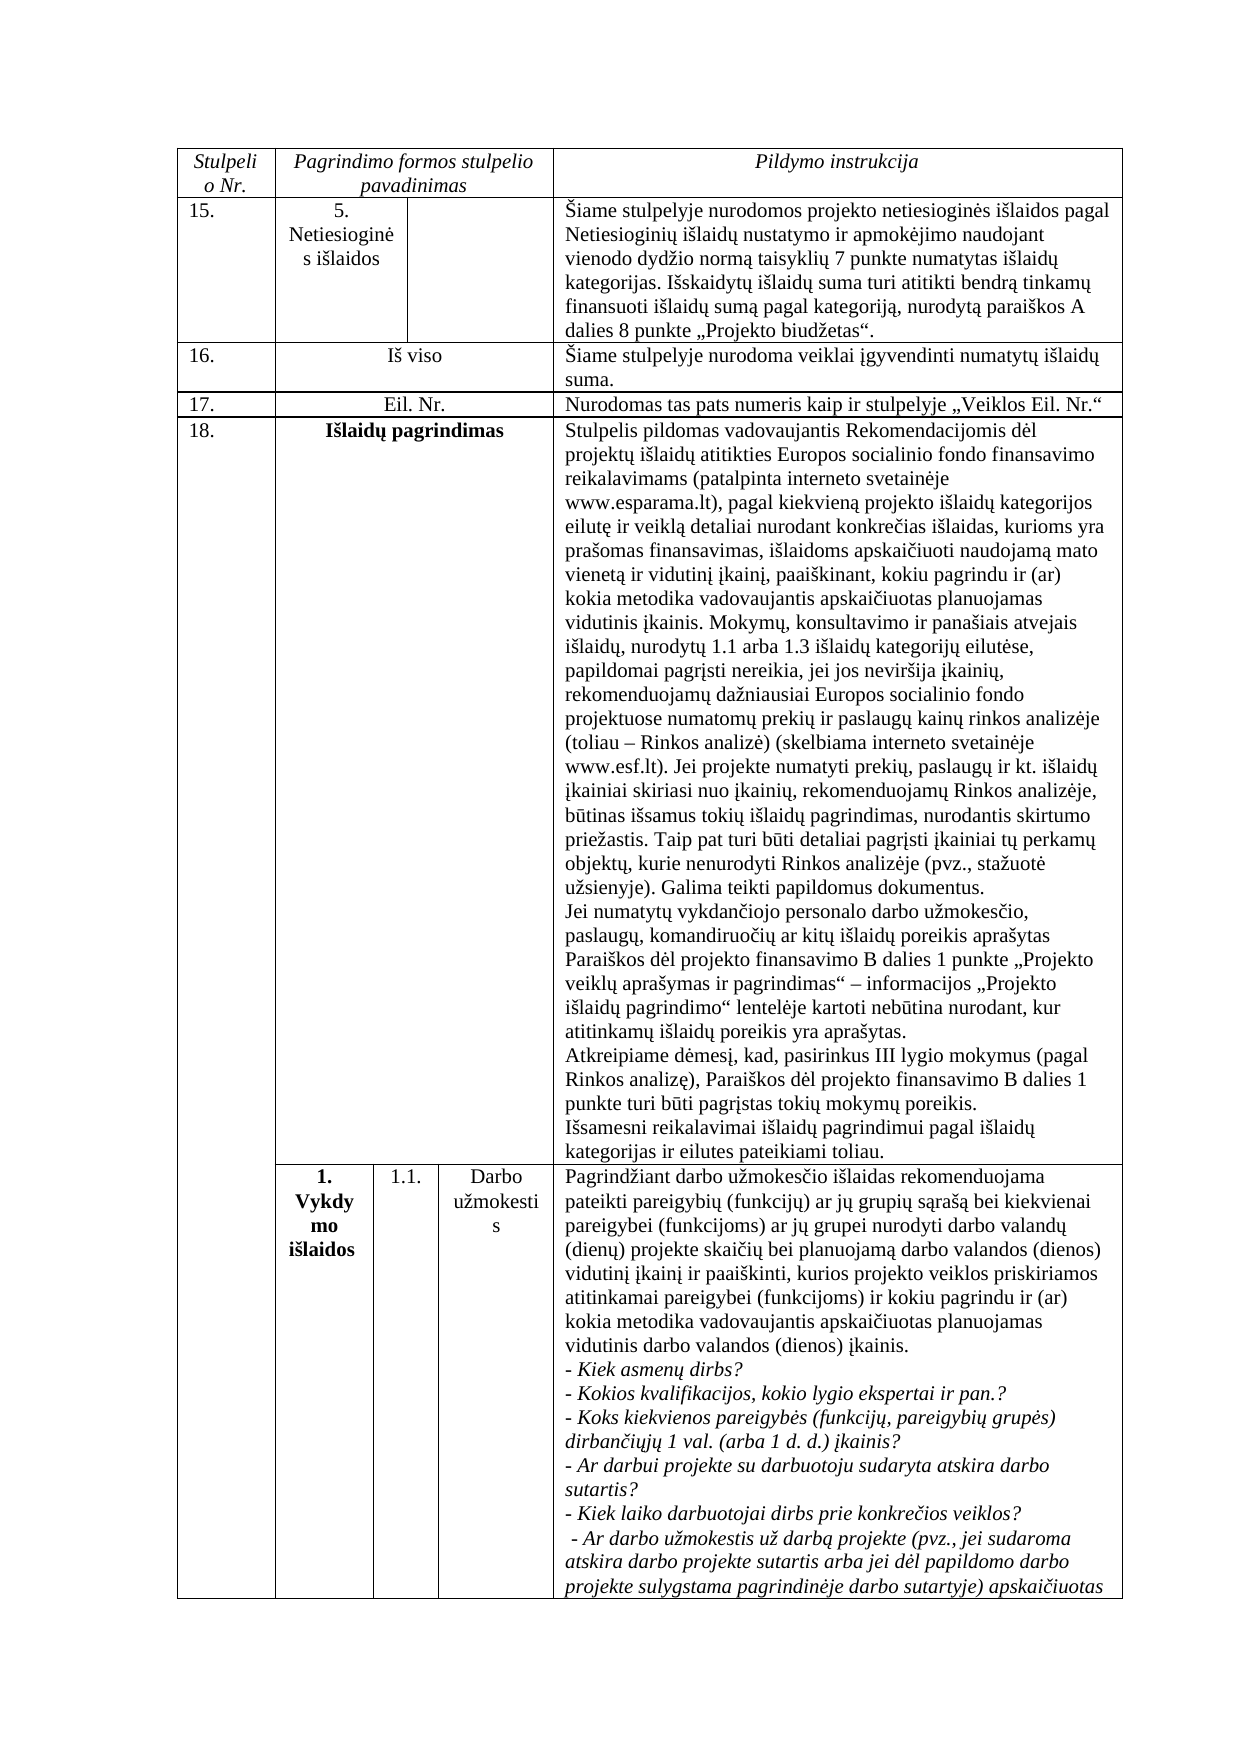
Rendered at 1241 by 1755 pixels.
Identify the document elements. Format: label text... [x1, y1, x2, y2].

table_cell 16. [178, 343, 275, 391]
table_cell 18. [178, 418, 275, 1598]
table_header Pagrindimo formos stulpelio pavadinimas [276, 149, 553, 197]
table_cell 17. [178, 393, 275, 416]
table_header Stulpelio Nr. [178, 149, 275, 197]
table_cell 1.1. [374, 1165, 438, 1598]
table_cell Iš viso [276, 343, 553, 391]
table_cell 5. Netiesioginės išlaidos [276, 198, 407, 342]
table_cell Šiame stulpelyje nurodoma veiklai įgyvendinti numatytų išlaidų suma. [554, 343, 1122, 391]
table_header Pildymo instrukcija [554, 149, 1122, 197]
table_cell 15. [178, 198, 275, 342]
table_cell Stulpelis pildomas vadovaujantis Rekomendacijomis dėl projektų išlaidų atitikties Europos socialinio fondo finansavimo reikalavimams (patalpinta interneto svetainėje www.esparama.lt), pagal kiekvieną projekto išlaidų kategorijos eilutę ir veiklą detaliai nurodant konkrečias išlaidas, kurioms yra prašomas finansavimas, išlaidoms apskaičiuoti naudojamą mato vienetą ir vidutinį įkainį, paaiškinant, kokiu pagrindu ir (ar) kokia metodika vadovaujantis apskaičiuotas planuojamas vidutinis įkainis. Mokymų, konsultavimo ir panašiais atvejais išlaidų, nurodytų 1.1 arba 1.3 išlaidų kategorijų eilutėse, papildomai pagrįsti nereikia, jei jos neviršija įkainių, rekomenduojamų dažniausiai Europos socialinio fondo projektuose numatomų prekių ir paslaugų kainų rinkos analizėje (toliau – Rinkos analizė) (skelbiama interneto svetainėje www.esf.lt). Jei projekte numatyti prekių, paslaugų ir kt. išlaidų įkainiai skiriasi nuo įkainių, rekomenduojamų Rinkos analizėje, būtinas išsamus tokių išlaidų pagrindimas, nurodantis skirtumo priežastis. Taip pat turi būti detaliai pagrįsti įkainiai tų perkamų objektų, kurie nenurodyti Rinkos analizėje (pvz., stažuotė užsienyje). Galima teikti papildomus dokumentus. Jei numatytų vykdančiojo personalo darbo užmokesčio, paslaugų, komandiruočių ar kitų išlaidų poreikis aprašytas Paraiškos dėl projekto finansavimo B dalies 1 punkte „Projekto veiklų aprašymas ir pagrindimas“ – informacijos „Projekto išlaidų pagrindimo“ lentelėje kartoti nebūtina nurodant, kur atitinkamų išlaidų poreikis yra aprašytas. Atkreipiame dėmesį, kad, pasirinkus III lygio mokymus (pagal Rinkos analizę), Paraiškos dėl projekto finansavimo B dalies 1 punkte turi būti pagrįstas tokių mokymų poreikis. Išsamesni reikalavimai išlaidų pagrindimui pagal išlaidų kategorijas ir eilutes pateikiami toliau. [554, 418, 1122, 1163]
table_cell Šiame stulpelyje nurodomos projekto netiesioginės išlaidos pagal Netiesioginių išlaidų nustatymo ir apmokėjimo naudojant vienodo dydžio normą taisyklių 7 punkte numatytas išlaidų kategorijas. Išskaidytų išlaidų suma turi atitikti bendrą tinkamų finansuoti išlaidų sumą pagal kategoriją, nurodytą paraiškos A dalies 8 punkte „Projekto biudžetas“. [554, 198, 1122, 342]
table_cell Darbo užmokestis [439, 1165, 553, 1598]
table_cell [408, 198, 553, 342]
table_cell Pagrindžiant darbo užmokesčio išlaidas rekomenduojama pateikti pareigybių (funkcijų) ar jų grupių sąrašą bei kiekvienai pareigybei (funkcijoms) ar jų grupei nurodyti darbo valandų (dienų) projekte skaičių bei planuojamą darbo valandos (dienos) vidutinį įkainį ir paaiškinti, kurios projekto veiklos priskiriamos atitinkamai pareigybei (funkcijoms) ir kokiu pagrindu ir (ar) kokia metodika vadovaujantis apskaičiuotas planuojamas vidutinis darbo valandos (dienos) įkainis. - Kiek asmenų dirbs? - Kokios kvalifikacijos, kokio lygio ekspertai ir pan.? - Koks kiekvienos pareigybės (funkcijų, pareigybių grupės) dirbančiųjų 1 val. (arba 1 d. d.) įkainis? - Ar darbui projekte su darbuotoju sudaryta atskira darbo sutartis? - Kiek laiko darbuotojai dirbs prie konkrečios veiklos? - Ar darbo užmokestis už darbą projekte (pvz., jei sudaroma atskira darbo projekte sutartis arba jei dėl papildomo darbo projekte sulygstama pagrindinėje darbo sutartyje) apskaičiuotas [554, 1165, 1122, 1598]
table_cell 1. Vykdymo išlaidos [276, 1165, 373, 1598]
table_cell Eil. Nr. [276, 393, 553, 416]
table_cell Nurodomas tas pats numeris kaip ir stulpelyje „Veiklos Eil. Nr.“ [554, 393, 1122, 416]
table_cell Išlaidų pagrindimas [276, 418, 553, 1163]
